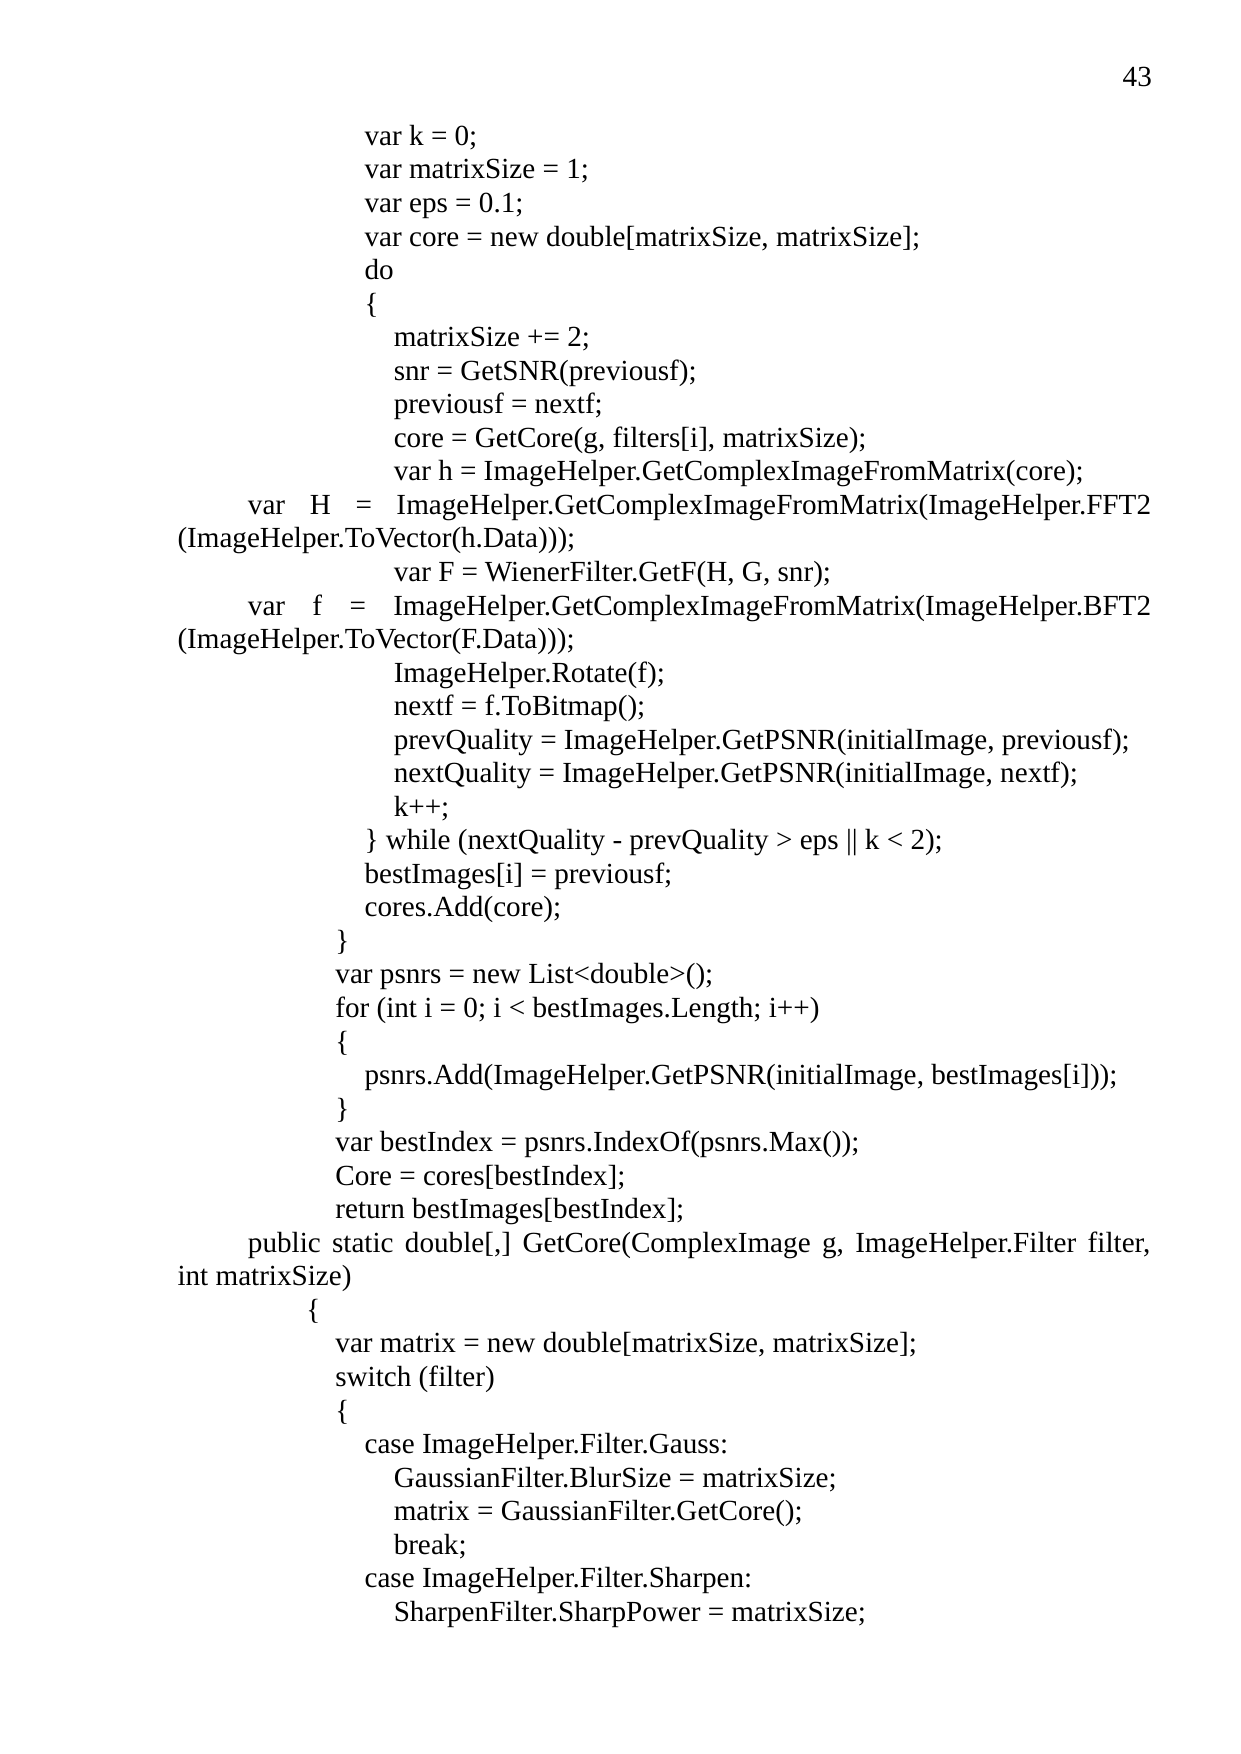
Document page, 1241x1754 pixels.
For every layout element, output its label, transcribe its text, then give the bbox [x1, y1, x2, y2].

text prevQuality = ImageHelper.GetPSNR(initialImage, previousf); [177, 722, 1152, 755]
text nextf = f.ToBitmap(); [177, 688, 1152, 722]
text Core = cores[bestIndex]; [177, 1158, 1152, 1191]
text var matrixSize = 1; [177, 152, 1152, 185]
text break; [177, 1527, 1152, 1560]
text nextQuality = ImageHelper.GetPSNR(initialImage, nextf); [177, 755, 1152, 789]
text var psnrs = new List<double>(); [177, 957, 1152, 990]
text for (int i = 0; i < bestImages.Length; i++) [177, 990, 1152, 1024]
text case ImageHelper.Filter.Sharpen: [177, 1560, 1152, 1594]
text var h = ImageHelper.GetComplexImageFromMatrix(core); [177, 453, 1152, 487]
text bestImages[i] = previousf; [177, 856, 1152, 889]
text var H = ImageHelper.GetComplexImageFromMatrix(ImageHelper.FFT2 (ImageHelper.ToVector(h.Data))); [177, 487, 1152, 554]
text case ImageHelper.Filter.Gauss: [177, 1426, 1152, 1460]
text matrixSize += 2; [177, 319, 1152, 353]
text previousf = nextf; [177, 386, 1152, 420]
text } [177, 923, 1152, 957]
text { [177, 286, 1152, 319]
text matrix = GaussianFilter.GetCore(); [177, 1493, 1152, 1527]
text cores.Add(core); [177, 889, 1152, 923]
text SharpenFilter.SharpPower = matrixSize; [177, 1594, 1152, 1627]
text var matrix = new double[matrixSize, matrixSize]; [177, 1326, 1152, 1359]
text var k = 0; [177, 118, 1152, 152]
text snr = GetSNR(previousf); [177, 353, 1152, 386]
text psnrs.Add(ImageHelper.GetPSNR(initialImage, bestImages[i])); [177, 1057, 1152, 1091]
text core = GetCore(g, filters[i], matrixSize); [177, 420, 1152, 453]
text var eps = 0.1; [177, 185, 1152, 219]
text switch (filter) [177, 1359, 1152, 1393]
text GaussianFilter.BlurSize = matrixSize; [177, 1460, 1152, 1493]
text var f = ImageHelper.GetComplexImageFromMatrix(ImageHelper.BFT2 (ImageHelper.ToVector(F.Data))); [177, 588, 1152, 655]
text { [177, 1292, 1152, 1326]
text var bestIndex = psnrs.IndexOf(psnrs.Max()); [177, 1124, 1152, 1158]
text public static double[,] GetCore(ComplexImage g, ImageHelper.Filter filter, int matrixSize) [177, 1225, 1152, 1292]
text } while (nextQuality - prevQuality > eps || k < 2); [177, 822, 1152, 856]
text do [177, 252, 1152, 286]
text } [177, 1091, 1152, 1124]
text var core = new double[matrixSize, matrixSize]; [177, 219, 1152, 252]
text { [177, 1393, 1152, 1426]
text { [177, 1024, 1152, 1057]
text return bestImages[bestIndex]; [177, 1191, 1152, 1225]
text var F = WienerFilter.GetF(H, G, snr); [177, 554, 1152, 588]
text k++; [177, 789, 1152, 822]
text ImageHelper.Rotate(f); [177, 655, 1152, 688]
